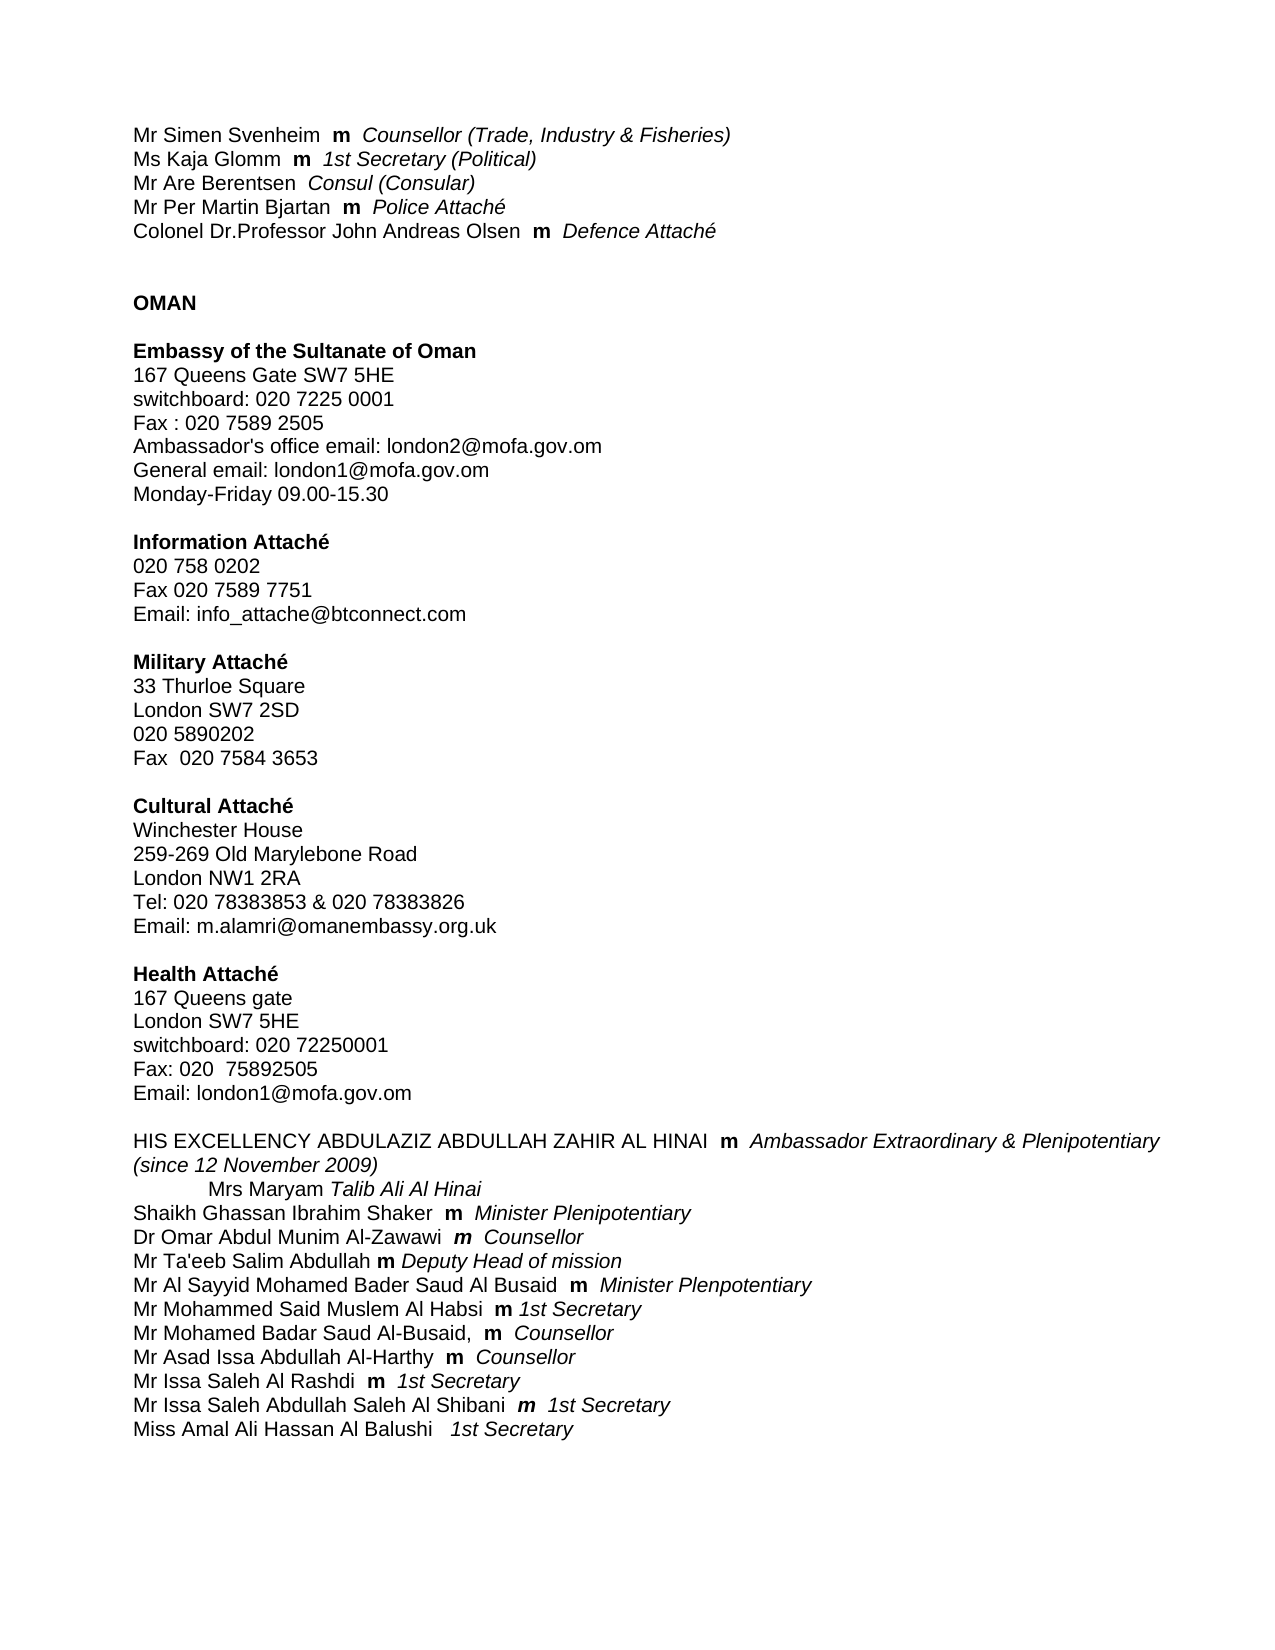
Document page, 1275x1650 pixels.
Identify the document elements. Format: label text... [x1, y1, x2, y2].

text Mr Mohammed Said Muslem Al Habsi m 1st Secretary [133, 1297, 1181, 1321]
text Cultural Attaché [133, 794, 1181, 818]
text Mr Issa Saleh Abdullah Saleh Al Shibani m 1st Secretary [133, 1393, 1181, 1417]
text Email: m.alamri@omanembassy.org.uk [133, 913, 1181, 937]
text General email: london1@mofa.gov.om [133, 458, 1181, 482]
text switchboard: 020 72250001 [133, 1033, 1181, 1057]
text 020 758 0202 [133, 554, 1181, 578]
text Shaikh Ghassan Ibrahim Shaker m Minister Plenipotentiary [133, 1201, 1181, 1225]
text Mr Simen Svenheim m Counsellor (Trade, Industry & Fisheries) [133, 123, 1181, 147]
text Mr Asad Issa Abdullah Al-Harthy m Counsellor [133, 1345, 1181, 1369]
text Email: info_attache@btconnect.com [133, 602, 1181, 626]
text Fax : 020 7589 2505 [133, 410, 1181, 434]
text Fax 020 7589 7751 [133, 578, 1181, 602]
text Mrs Maryam Talib Ali Al Hinai [133, 1177, 1181, 1201]
text Mr Issa Saleh Al Rashdi m 1st Secretary [133, 1369, 1181, 1393]
text Mr Mohamed Badar Saud Al-Busaid, m Counsellor [133, 1321, 1181, 1345]
text Winchester House [133, 818, 1181, 842]
text Email: london1@mofa.gov.om [133, 1081, 1181, 1105]
text Mr Are Berentsen Consul (Consular) [133, 171, 1181, 195]
text Ambassador's office email: london2@mofa.gov.om [133, 434, 1181, 458]
text 33 Thurloe Square [133, 674, 1181, 698]
text 259-269 Old Marylebone Road [133, 842, 1181, 866]
text Mr Ta'eeb Salim Abdullah m Deputy Head of mission [133, 1249, 1181, 1273]
text Fax: 020 75892505 [133, 1057, 1181, 1081]
text Information Attaché [133, 530, 1181, 554]
text London SW7 2SD [133, 698, 1181, 722]
text 167 Queens gate [133, 985, 1181, 1009]
text Miss Amal Ali Hassan Al Balushi 1st Secretary [133, 1417, 1181, 1441]
text London SW7 5HE [133, 1009, 1181, 1033]
text 020 5890202 [133, 722, 1181, 746]
text Mr Al Sayyid Mohamed Bader Saud Al Busaid m Minister Plenpotentiary [133, 1273, 1181, 1297]
text Mr Per Martin Bjartan m Police Attaché [133, 195, 1181, 219]
text Ms Kaja Glomm m 1st Secretary (Political) [133, 147, 1181, 171]
text Dr Omar Abdul Munim Al-Zawawi m Counsellor [133, 1225, 1181, 1249]
text Embassy of the Sultanate of Oman [133, 338, 1181, 362]
text Military Attaché [133, 650, 1181, 674]
text London NW1 2RA [133, 866, 1181, 889]
text switchboard: 020 7225 0001 [133, 386, 1181, 410]
text 167 Queens Gate SW7 5HE [133, 362, 1181, 386]
subtitle OMAN [133, 291, 1181, 314]
text Monday-Friday 09.00-15.30 [133, 482, 1181, 506]
text Health Attaché [133, 961, 1181, 985]
text Tel: 020 78383853 & 020 78383826 [133, 889, 1181, 913]
text Colonel Dr.Professor John Andreas Olsen m Defence Attaché [133, 219, 1181, 243]
text HIS EXCELLENCY ABDULAZIZ ABDULLAH ZAHIR AL HINAI m Ambassador Extraordinary & Plenipotentiary (since 12 November 2009) [133, 1129, 1181, 1177]
text Fax 020 7584 3653 [133, 746, 1181, 770]
